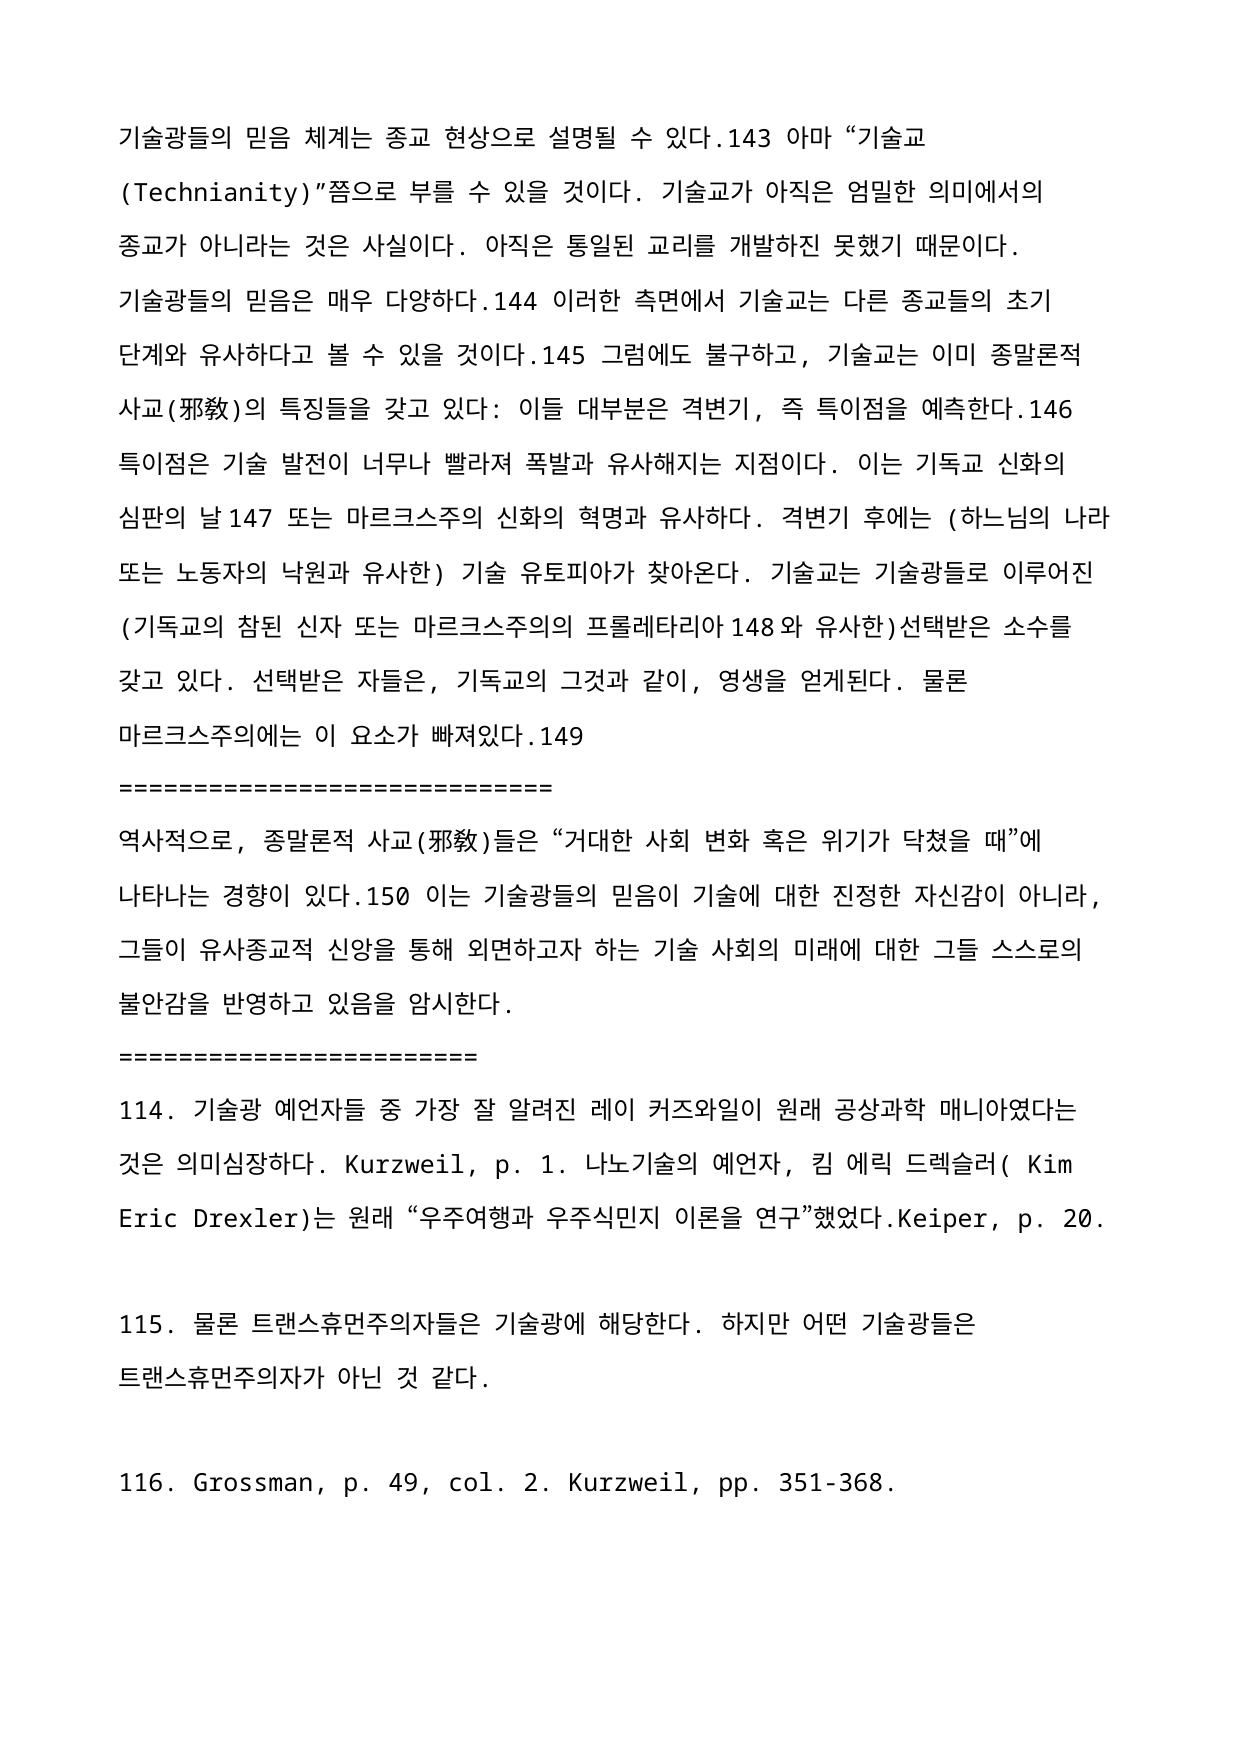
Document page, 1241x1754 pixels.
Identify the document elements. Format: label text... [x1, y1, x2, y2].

text ======================== [118, 1039, 1122, 1073]
text 114. 기술광 예언자들 중 가장 잘 알려진 레이 커즈와일이 원래 공상과학 매니아였다는 것은 의미심장하다. Kurzweil, p. 1. 나노기술의 예언자, 킴 에릭 드렉슬러( Kim Eric Drexler)는 원래 “우주여행과 우주식민지 이론을 연구”했었다.Keiper, p. 20. [118, 1090, 1122, 1235]
text 기술광들의 믿음 체계는 종교 현상으로 설명될 수 있다.143 아마 “기술교(Technianity)”쯤으로 부를 수 있을 것이다. 기술교가 아직은 엄밀한 의미에서의 종교가 아니라는 것은 사실이다. 아직은 통일된 교리를 개발하진 못했기 때문이다. 기술광들의 믿음은 매우 다양하다.144 이러한 측면에서 기술교는 다른 종교들의 초기 단계와 유사하다고 볼 수 있을 것이다.145 그럼에도 불구하고, 기술교는 이미 종말론적 사교(邪敎)의 특징들을 갖고 있다: 이들 대부분은 격변기, 즉 특이점을 예측한다.146 특이점은 기술 발전이 너무나 빨라져 폭발과 유사해지는 지점이다. 이는 기독교 신화의 심판의 날147 또는 마르크스주의 신화의 혁명과 유사하다. 격변기 후에는 (하느님의 나라 또는 노동자의 낙원과 유사한) 기술 유토피아가 찾아온다. 기술교는 기술광들로 이루어진 (기독교의 참된 신자 또는 마르크스주의의 프롤레타리아148와 유사한)선택받은 소수를 갖고 있다. 선택받은 자들은, 기독교의 그것과 같이, 영생을 얻게된다. 물론 마르크스주의에는 이 요소가 빠져있다.149 [118, 118, 1122, 752]
text 116. Grossman, p. 49, col. 2. Kurzweil, pp. 351-368. [118, 1464, 1122, 1498]
text 역사적으로, 종말론적 사교(邪敎)들은 “거대한 사회 변화 혹은 위기가 닥쳤을 때”에 나타나는 경향이 있다.150 이는 기술광들의 믿음이 기술에 대한 진정한 자신감이 아니라, 그들이 유사종교적 신앙을 통해 외면하고자 하는 기술 사회의 미래에 대한 그들 스스로의 불안감을 반영하고 있음을 암시한다. [118, 822, 1122, 1021]
text 115. 물론 트랜스휴먼주의자들은 기술광에 해당한다. 하지만 어떤 기술광들은 트랜스휴먼주의자가 아닌 것 같다. [118, 1304, 1122, 1395]
text ============================= [118, 771, 1122, 805]
